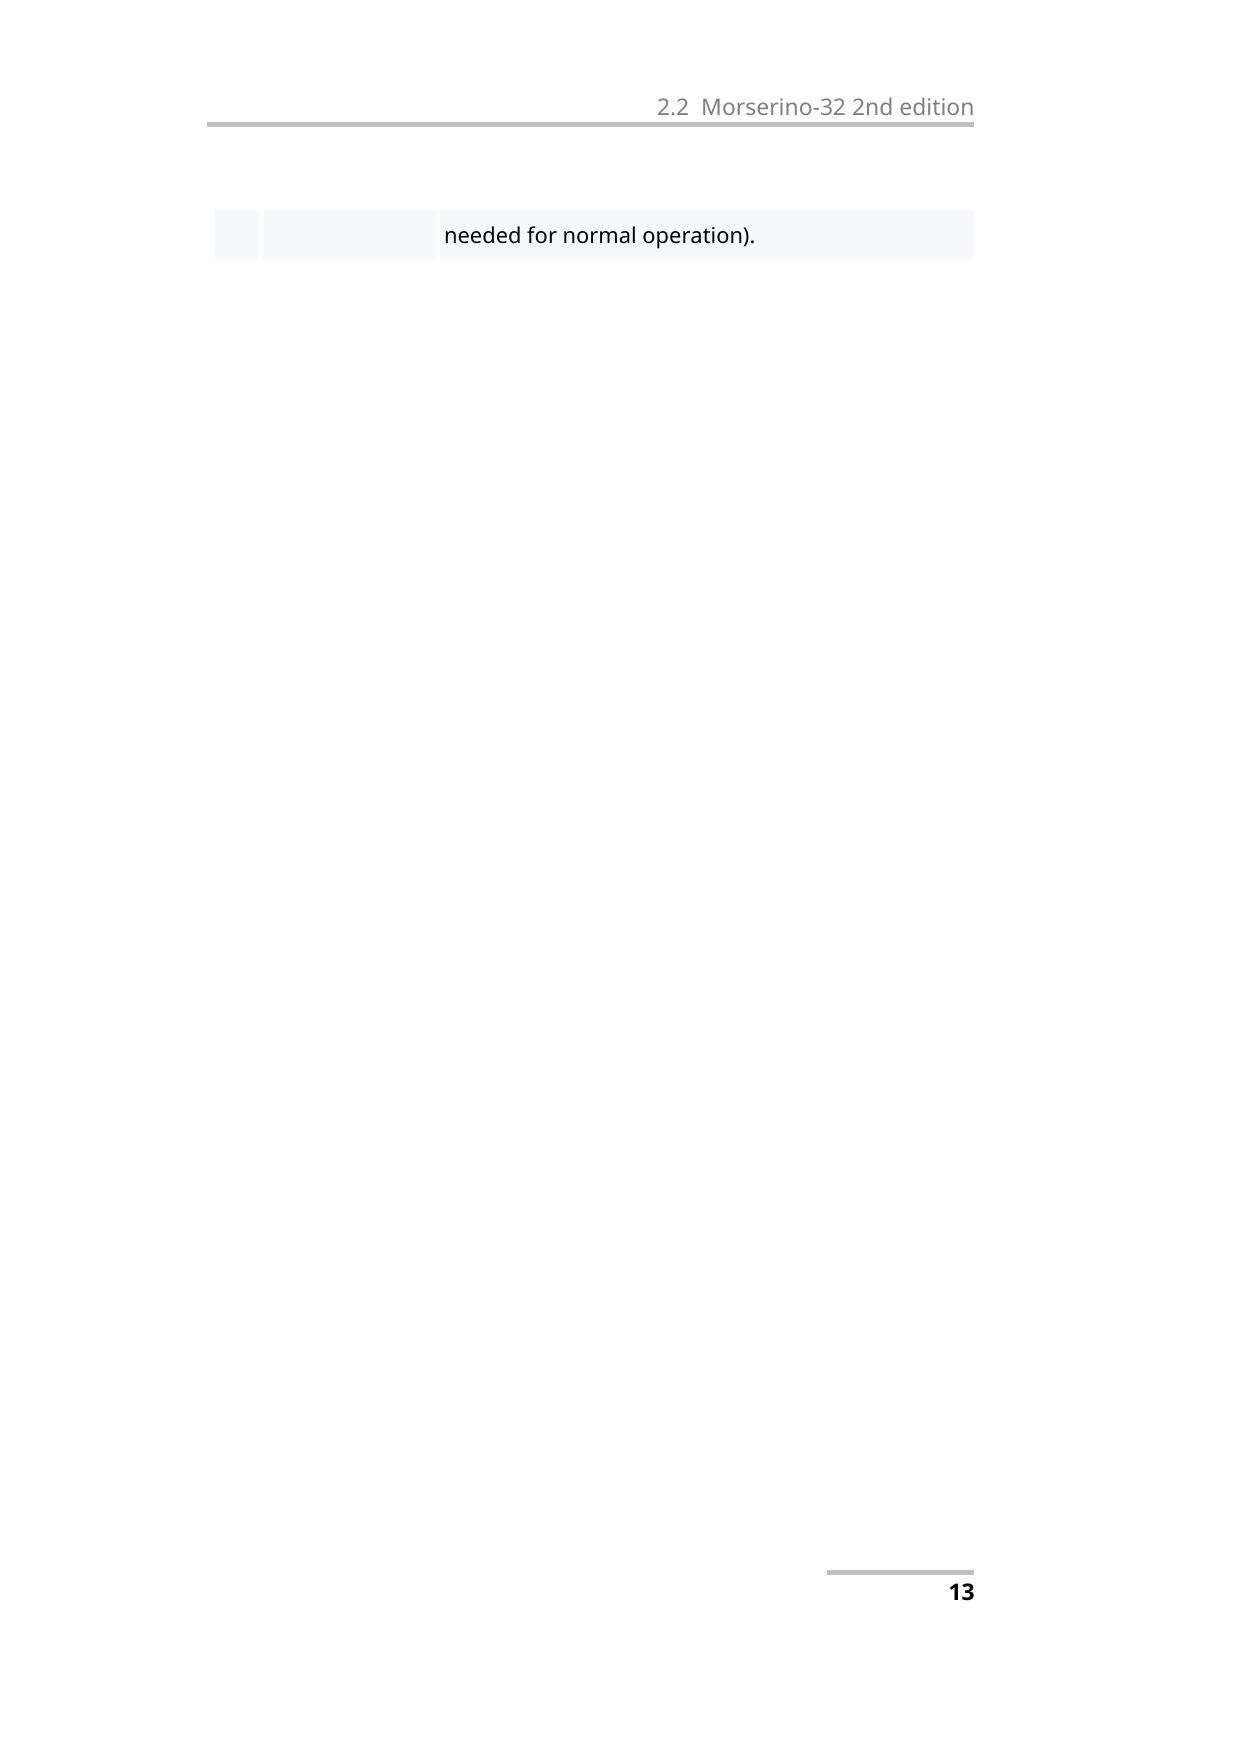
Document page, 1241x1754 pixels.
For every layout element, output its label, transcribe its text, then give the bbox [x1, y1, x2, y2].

table_cell [263, 210, 437, 259]
table_cell needed for normal operation). [440, 210, 974, 259]
table_cell [215, 210, 259, 259]
